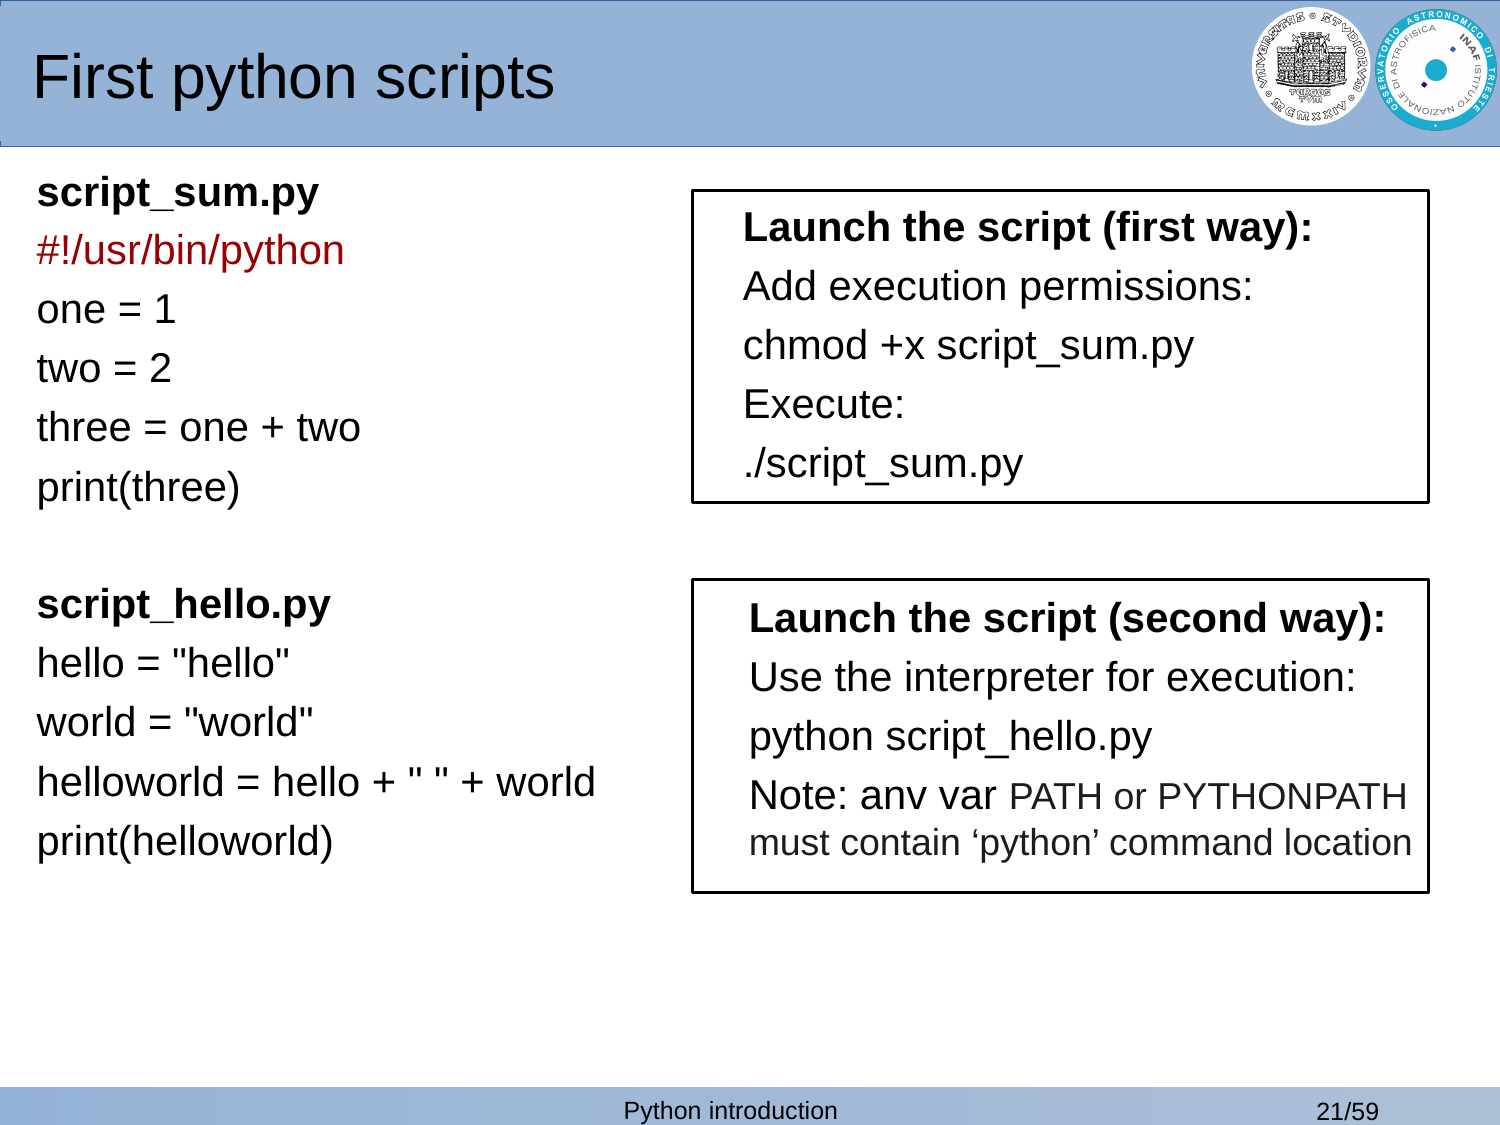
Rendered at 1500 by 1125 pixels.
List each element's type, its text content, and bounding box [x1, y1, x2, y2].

list Launch the script (second way): Use the interpreter for execution: python script_hello.py Note: anv var PATH or PYTHONPATH must contain ‘python’ command location [734, 583, 1458, 875]
list script_sum.py #!/usr/bin/python one = 1 two = 2 three = one + two print(three) script_hello.py hello = "hello" world = "world" helloworld = hello + " " + world print(helloworld) [21, 156, 1455, 1030]
text_box [692, 190, 1429, 503]
picture [1252, 0, 1500, 156]
list Launch the script (first way): Add execution permissions: chmod +x script_sum.py Execute: ./script_sum.py [728, 192, 1452, 484]
text_box First python scripts [0, 5, 1243, 141]
text_box [692, 579, 1429, 893]
